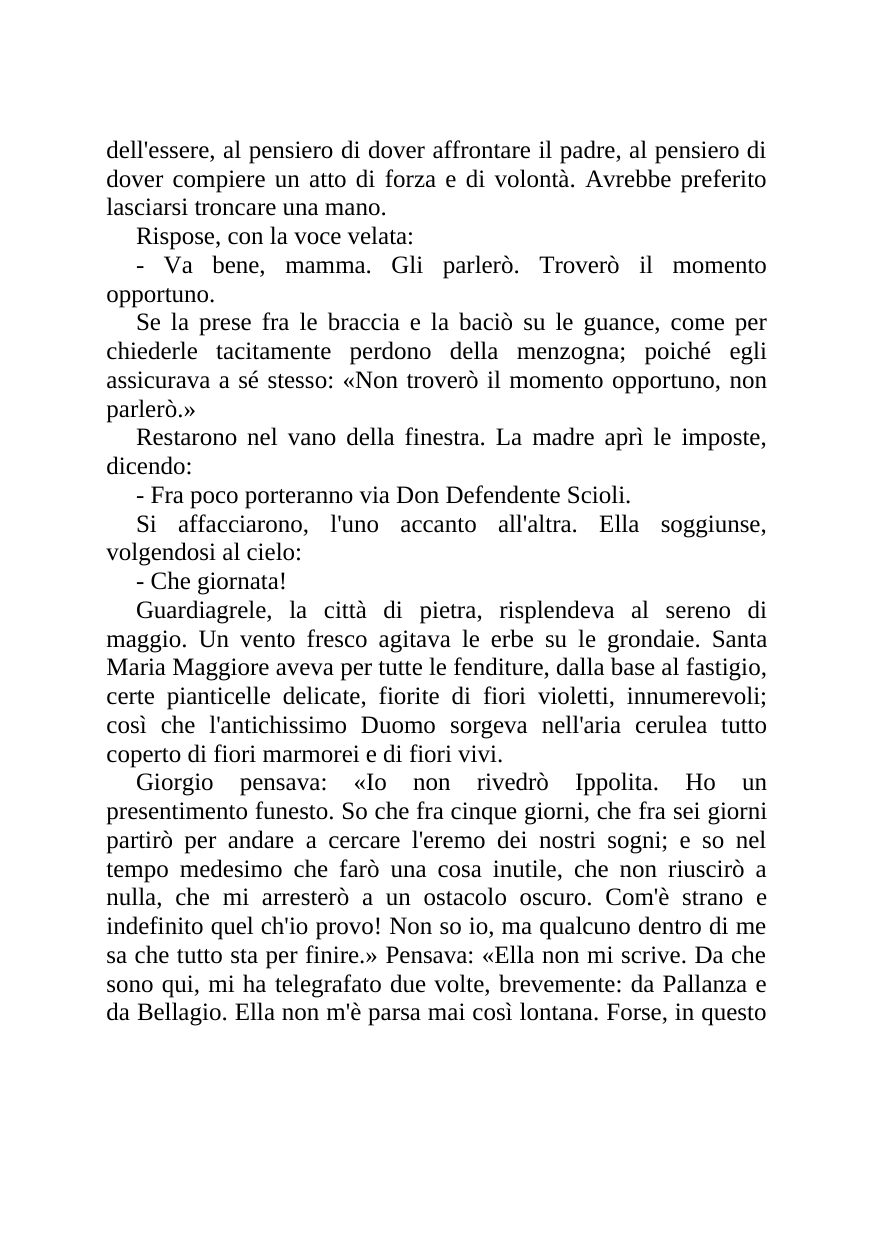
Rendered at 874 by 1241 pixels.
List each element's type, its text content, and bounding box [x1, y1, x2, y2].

text - Che giornata! [106, 566, 768, 595]
text Rispose, con la voce velata: [106, 221, 768, 250]
text dell'essere, al pensiero di dover affrontare il padre, al pensiero di dover compiere un atto di forza e di volontà. Avrebbe preferito lasciarsi troncare una mano. [106, 135, 768, 221]
text Giorgio pensava: «Io non rivedrò Ippolita. Ho un presentimento funesto. So che fra cinque giorni, che fra sei giorni partirò per andare a cercare l'eremo dei nostri sogni; e so nel tempo medesimo che farò una cosa inutile, che non riuscirò a nulla, che mi arresterò a un ostacolo oscuro. Com'è strano e indefinito quel ch'io provo! Non so io, ma qualcuno dentro di me sa che tutto sta per finire.» Pensava: «Ella non mi scrive. Da che sono qui, mi ha telegrafato due volte, brevemente: da Pallanza e da Bellagio. Ella non m'è parsa mai così lontana. Forse, in questo [106, 767, 768, 1026]
text Si affacciarono, l'uno accanto all'altra. Ella soggiunse, volgendosi al cielo: [106, 509, 768, 566]
text - Fra poco porteranno via Don Defendente Scioli. [106, 480, 768, 509]
text Guardiagrele, la città di pietra, risplendeva al sereno di maggio. Un vento fresco agitava le erbe su le grondaie. Santa Maria Maggiore aveva per tutte le fenditure, dalla base al fastigio, certe pianticelle delicate, fiorite di fiori violetti, innumerevoli; così che l'antichissimo Duomo sorgeva nell'aria cerulea tutto coperto di fiori marmorei e di fiori vivi. [106, 595, 768, 767]
text - Va bene, mamma. Gli parlerò. Troverò il momento opportuno. [106, 250, 768, 307]
text Restarono nel vano della finestra. La madre aprì le imposte, dicendo: [106, 422, 768, 480]
text Se la prese fra le braccia e la baciò su le guance, come per chiederle tacitamente perdono della menzogna; poiché egli assicurava a sé stesso: «Non troverò il momento opportuno, non parlerò.» [106, 307, 768, 422]
